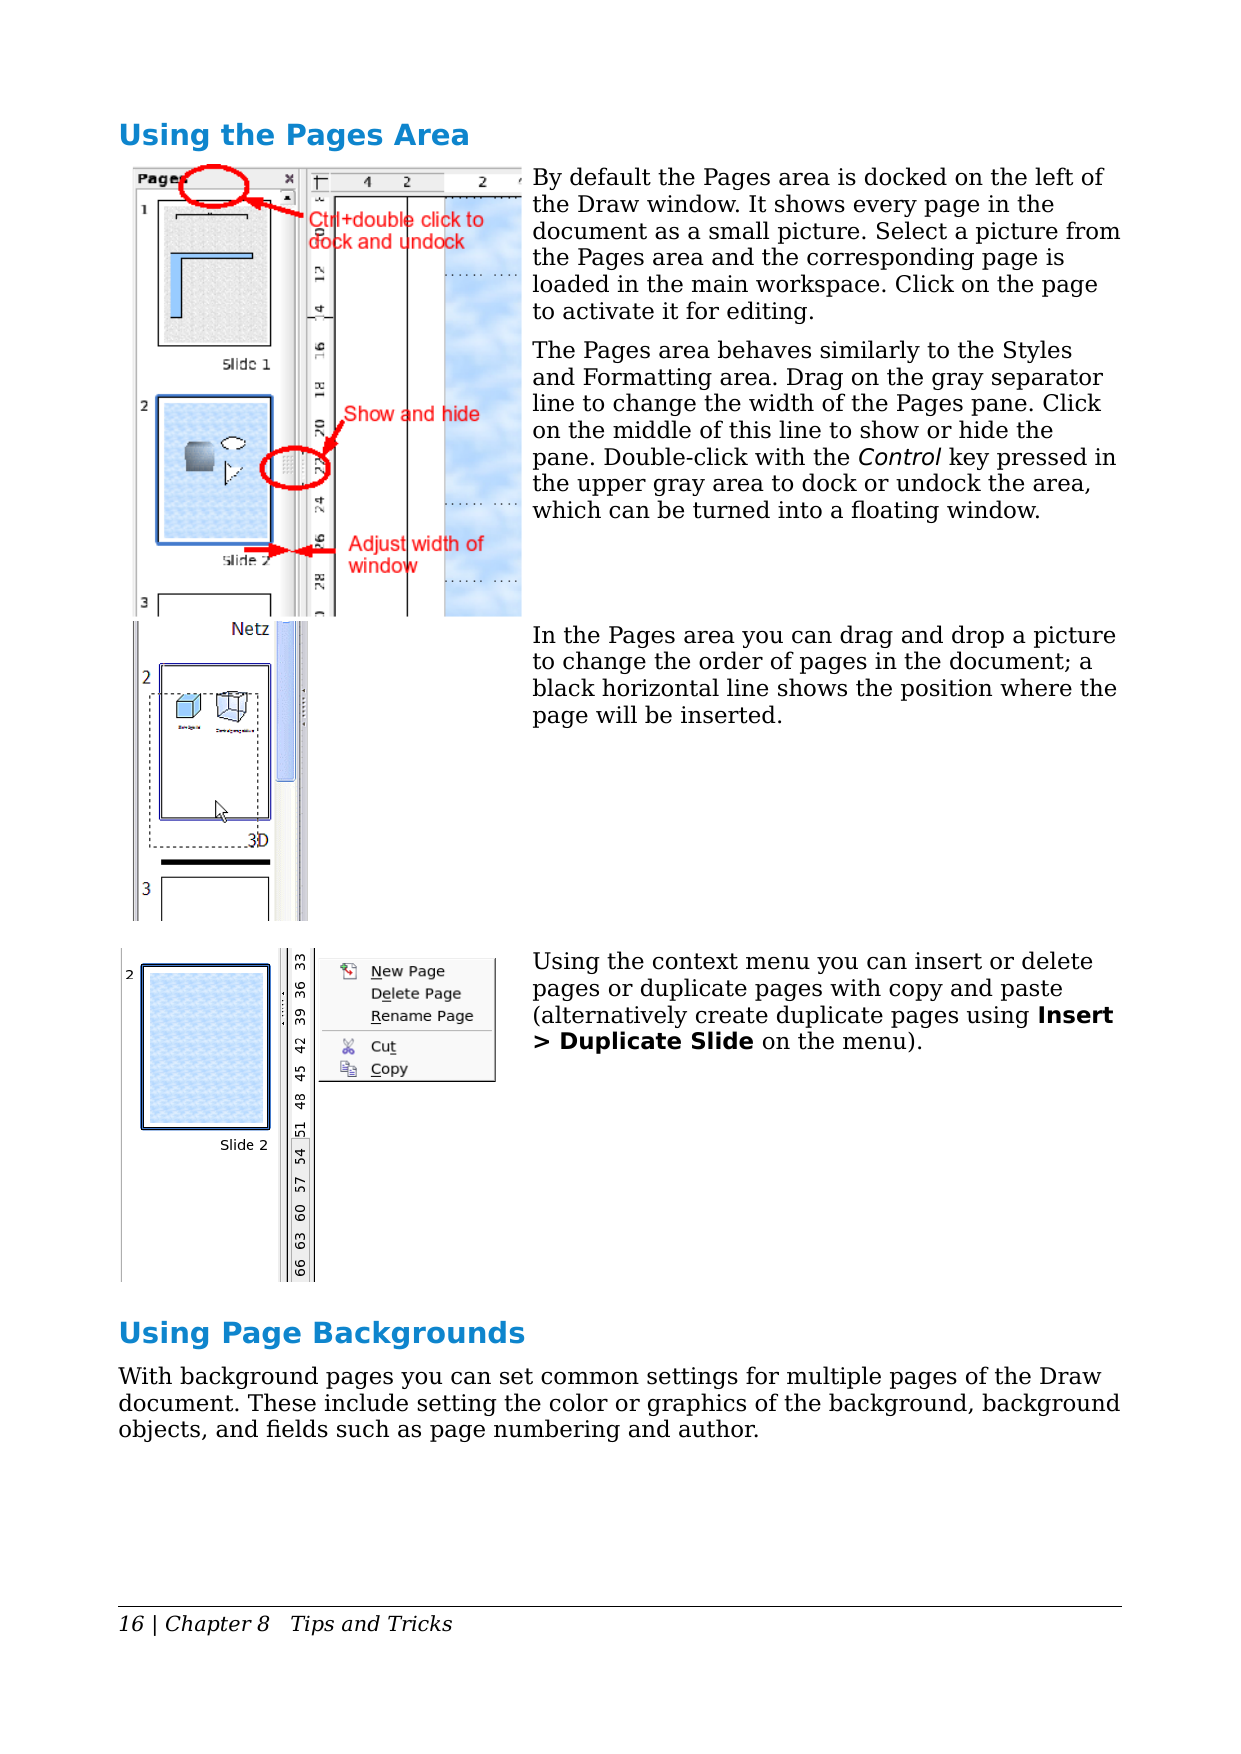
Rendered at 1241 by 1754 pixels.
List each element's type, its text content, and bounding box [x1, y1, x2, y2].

table_header [120, 165, 532, 622]
table_cell In the Pages area you can drag and drop a picture to change the order of pages in the document; a black horizontal line shows the position where the page will be inserted. [532, 622, 1122, 948]
text With background pages you can set common settings for multiple pages of the Draw document. These include setting the color or graphics of the background, background objects, and fields such as page numbering and author. [118, 1363, 1122, 1443]
picture [132, 164, 523, 618]
subtitle Using the Pages Area [118, 118, 1122, 152]
table_cell [475, 949, 532, 1281]
table_cell Using the context menu you can insert or delete pages or duplicate pages with copy and paste (alternatively create duplicate pages using Insert > Duplicate Slide on the menu). [532, 949, 1122, 1281]
table_cell [120, 622, 532, 948]
subtitle Using Page Backgrounds [118, 1317, 1122, 1351]
table_header By default the Pages area is docked on the left of the Draw window. It shows every page in the document as a small picture. Select a picture from the Pages area and the corresponding page is loaded in the main workspace. Click on the page to activate it for editing. The Pages area behaves similarly to the Styles and Formatting area. Drag on the gray separator line to change the width of the Pages pane. Click on the middle of this line to show or hide the pane. Double-click with the Control key pressed in the upper gray area to dock or undock the area, which can be turned into a floating window. [532, 165, 1122, 622]
picture [120, 948, 496, 1282]
picture [132, 621, 308, 921]
